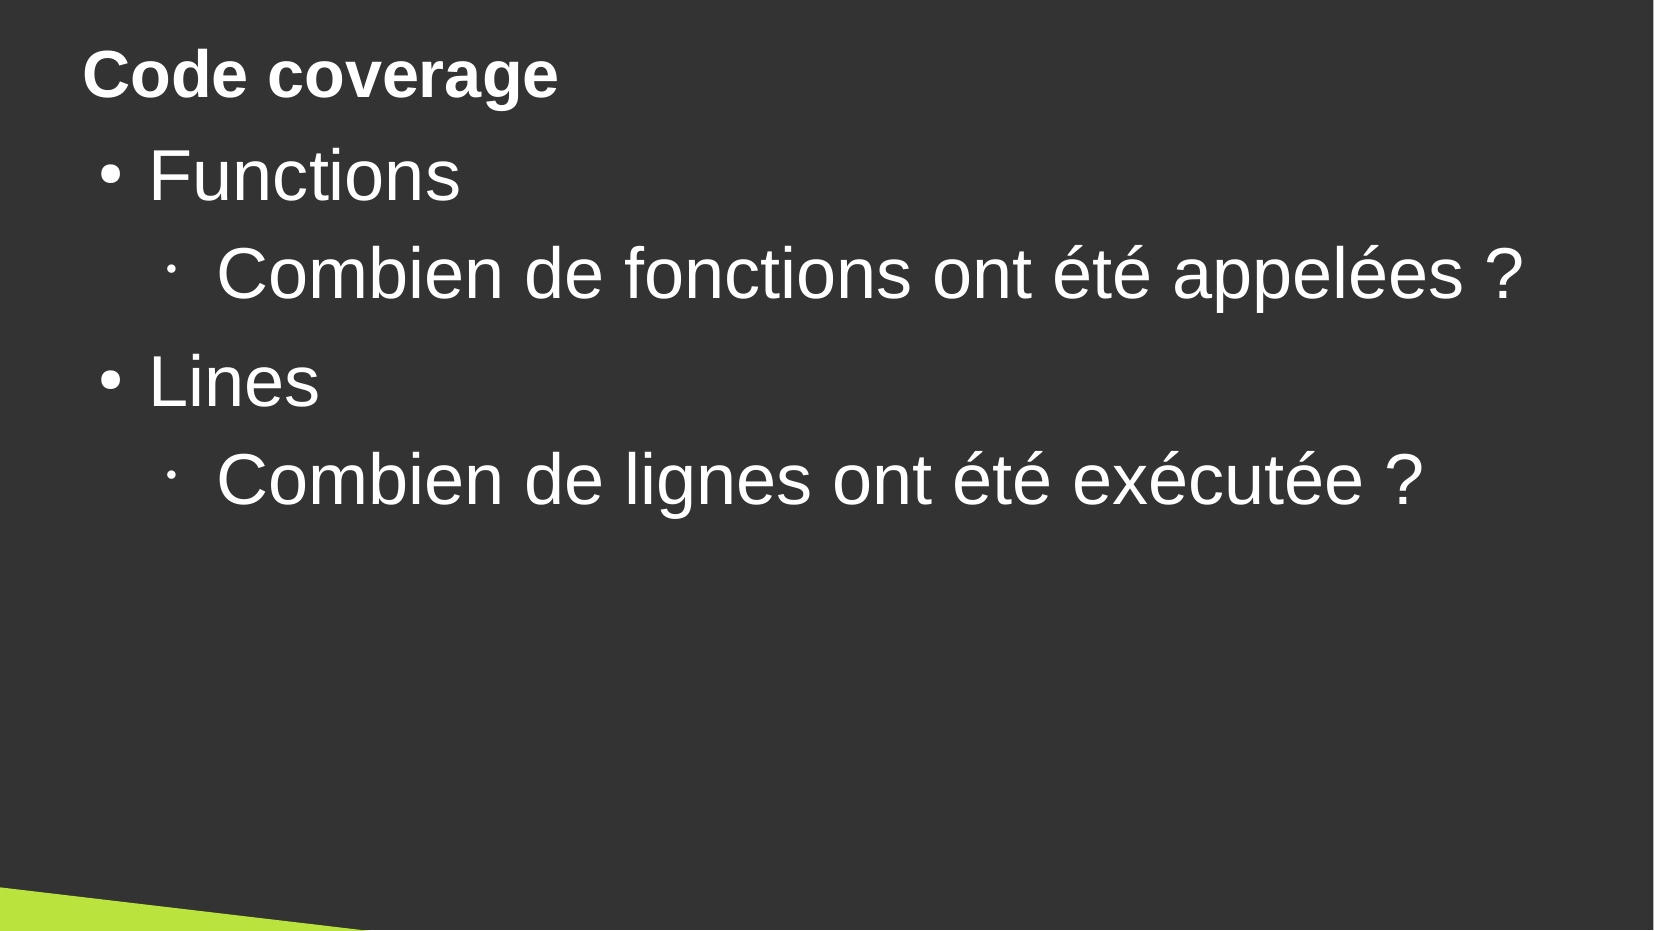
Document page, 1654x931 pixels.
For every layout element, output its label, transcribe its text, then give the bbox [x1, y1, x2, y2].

text_box [0, 887, 371, 931]
title Code coverage [82, 37, 1571, 112]
list Functions Combien de fonctions ont été appelées ? Lines Combien de lignes ont été exécutée ? [80, 135, 1619, 520]
